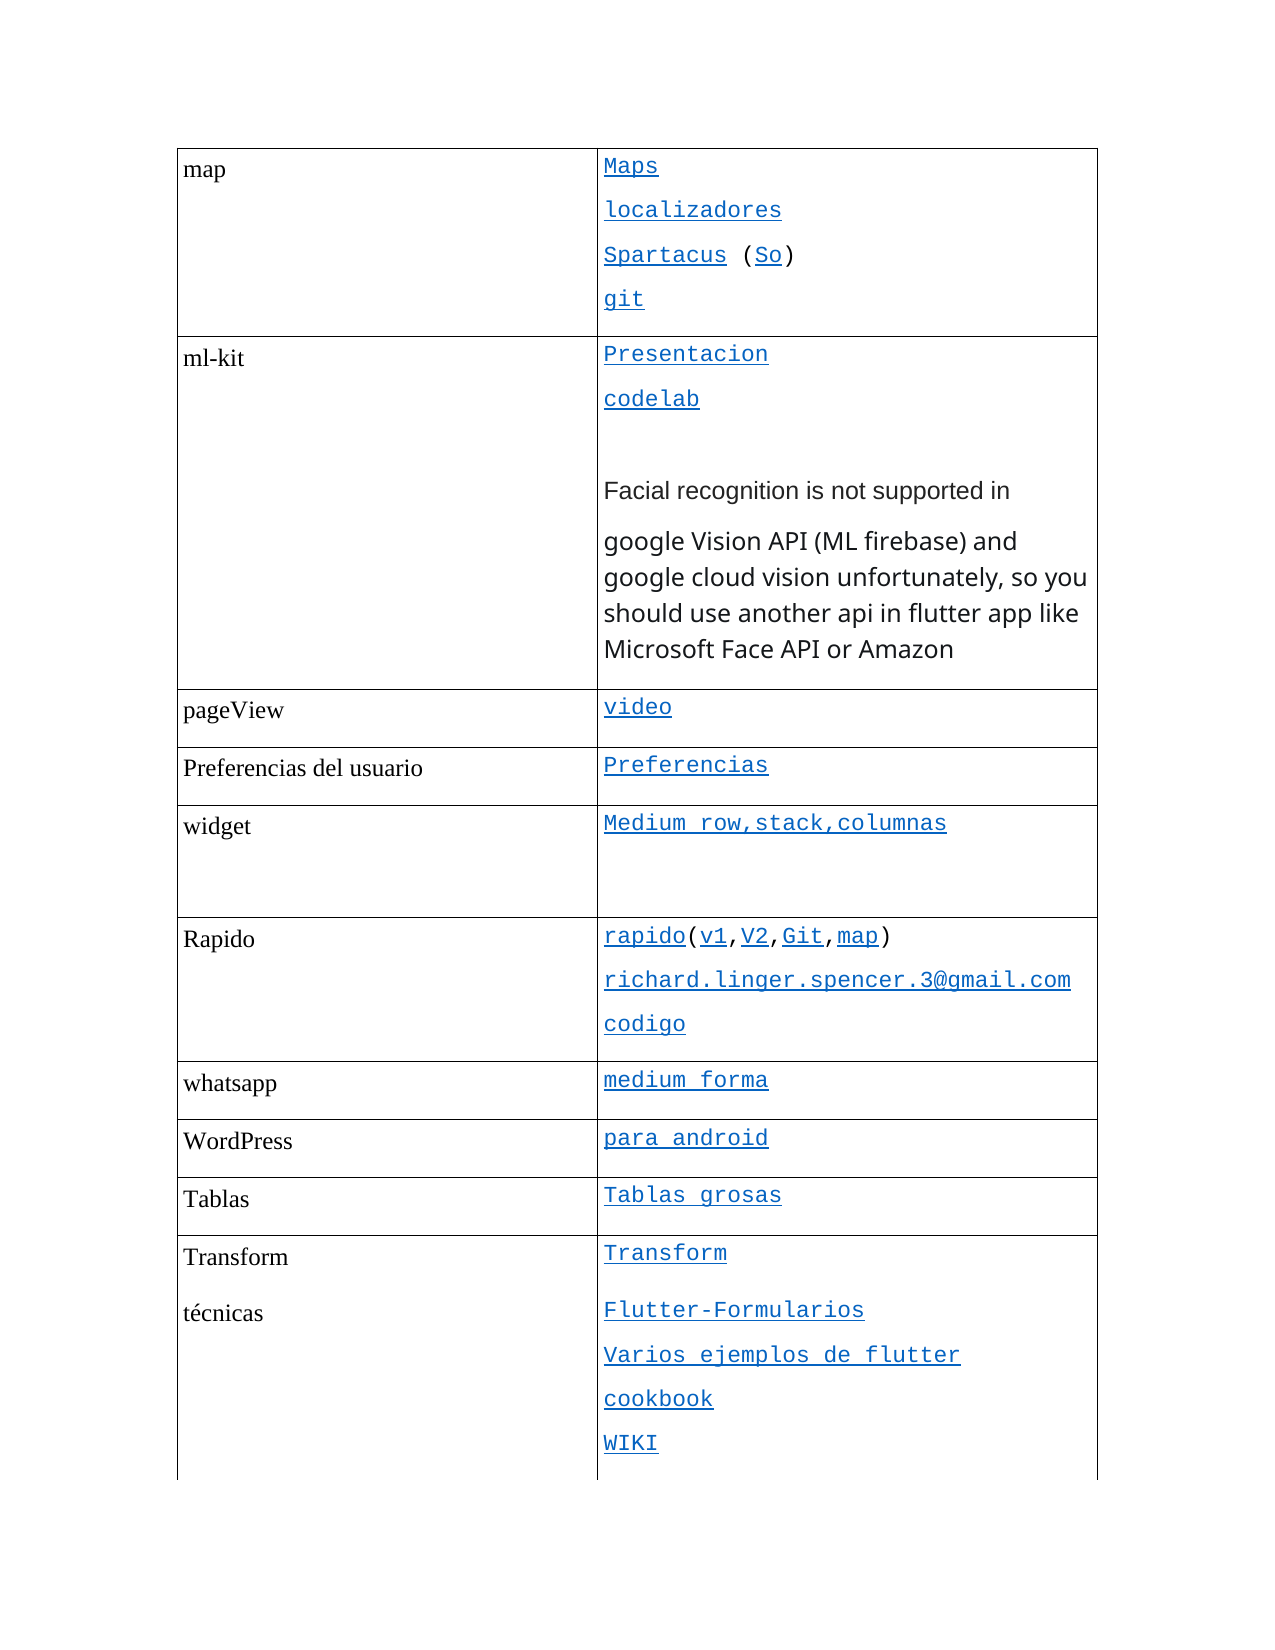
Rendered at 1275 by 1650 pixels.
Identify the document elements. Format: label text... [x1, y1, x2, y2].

table_cell Preferencias del usuario [178, 748, 597, 804]
table_cell WordPress [178, 1120, 597, 1177]
table_cell whatsapp [178, 1062, 597, 1119]
table_cell widget [178, 806, 597, 917]
table_cell pageView [178, 690, 597, 747]
table_cell medium forma [598, 1062, 1097, 1119]
table_cell Tablas [178, 1178, 597, 1235]
table_cell ml-kit [178, 337, 597, 689]
table_cell técnicas [178, 1293, 597, 1480]
table_cell map [178, 149, 597, 336]
table_cell Transform [178, 1236, 597, 1293]
table_cell Flutter-Formularios Varios ejemplos de flutter cookbook WIKI [598, 1293, 1097, 1480]
table_cell Maps localizadores Spartacus (So) git [598, 149, 1097, 336]
table_cell Rapido [178, 918, 597, 1061]
table_cell para android [598, 1120, 1097, 1177]
table_cell rapido(v1,V2,Git,map) richard.linger.spencer.3@gmail.com codigo [598, 918, 1097, 1061]
table_cell video [598, 690, 1097, 747]
table_cell Preferencias [598, 748, 1097, 804]
table_cell Transform [598, 1236, 1097, 1293]
table_cell Medium row,stack,columnas [598, 806, 1097, 917]
table_cell Tablas grosas [598, 1178, 1097, 1235]
table_cell Presentacion codelab Facial recognition is not supported in google Vision API (ML firebase) and google cloud vision unfortunately, so you should use another api in flutter app like Microsoft Face API or Amazon [598, 337, 1097, 689]
